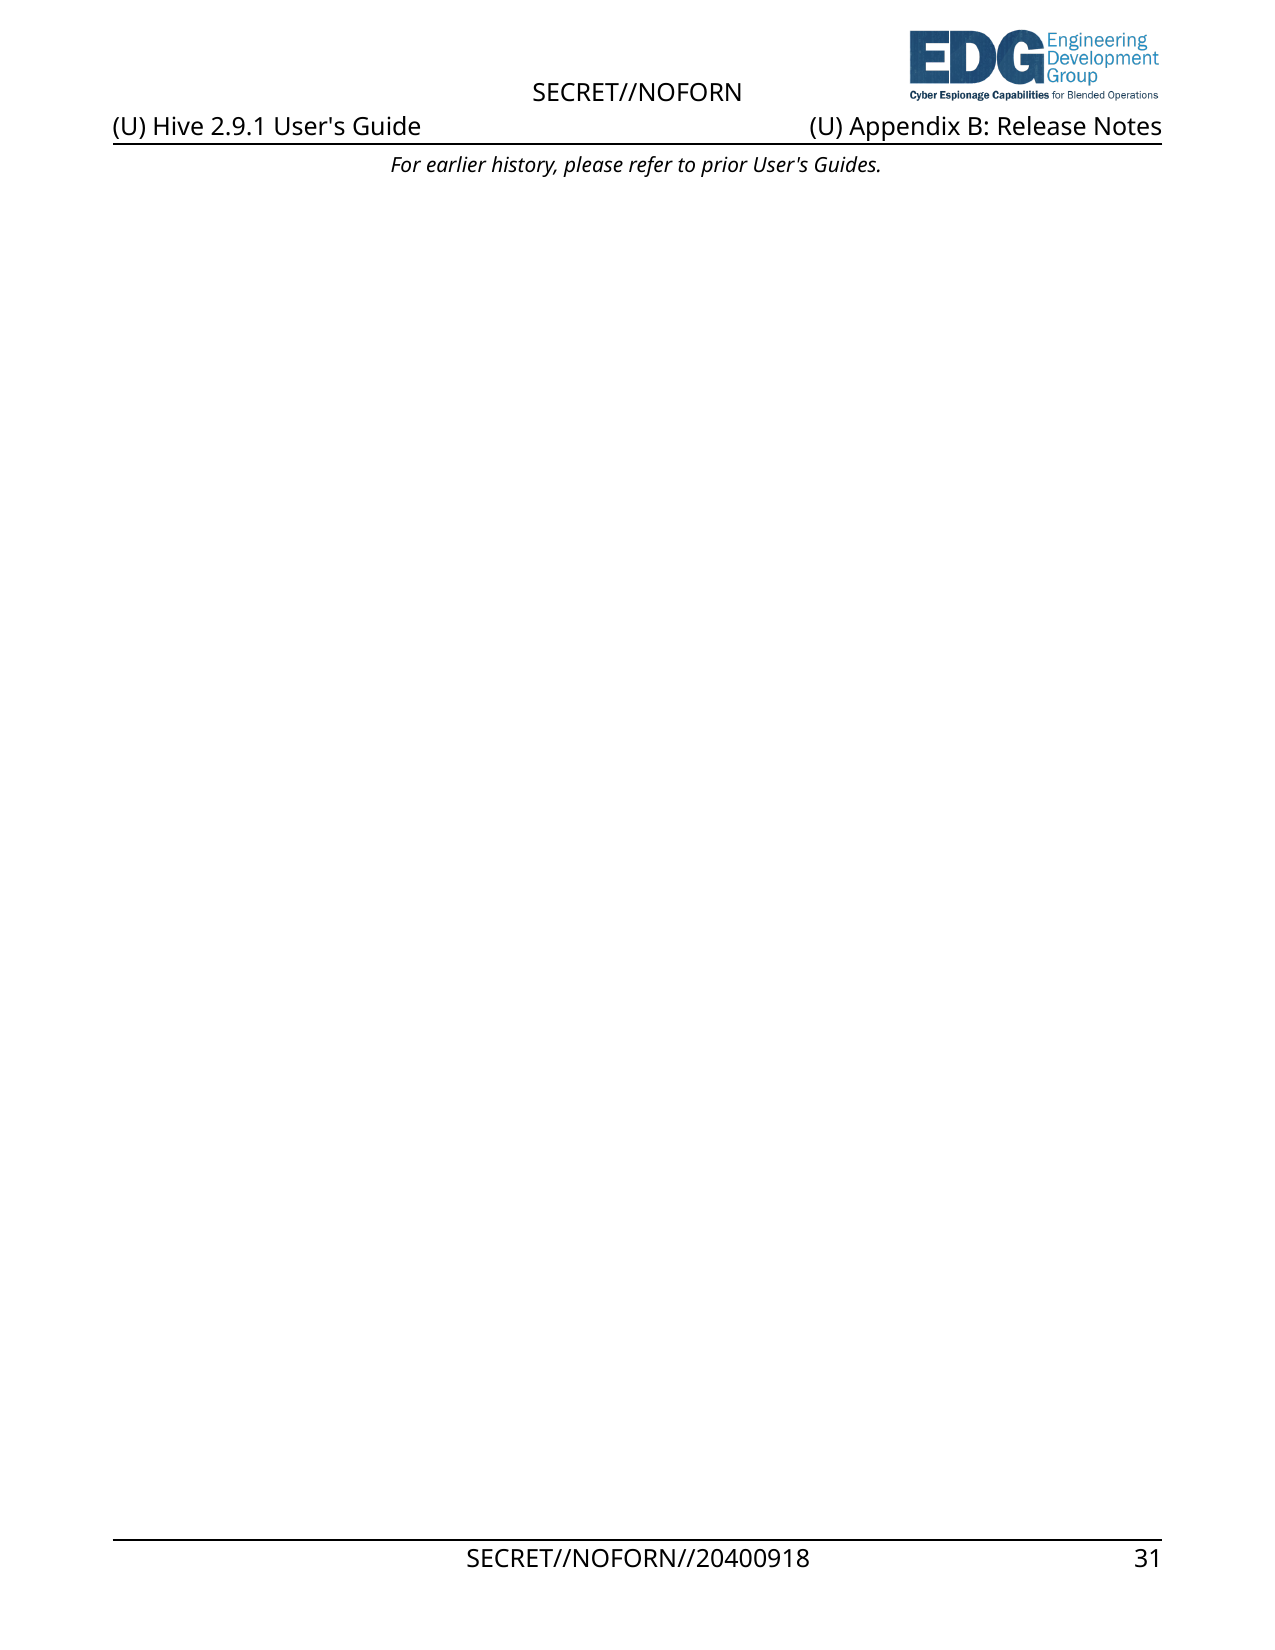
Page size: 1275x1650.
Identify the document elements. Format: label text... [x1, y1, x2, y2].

text For earlier history, please refer to prior User's Guides. [112, 150, 1162, 178]
picture [904, 27, 1163, 104]
